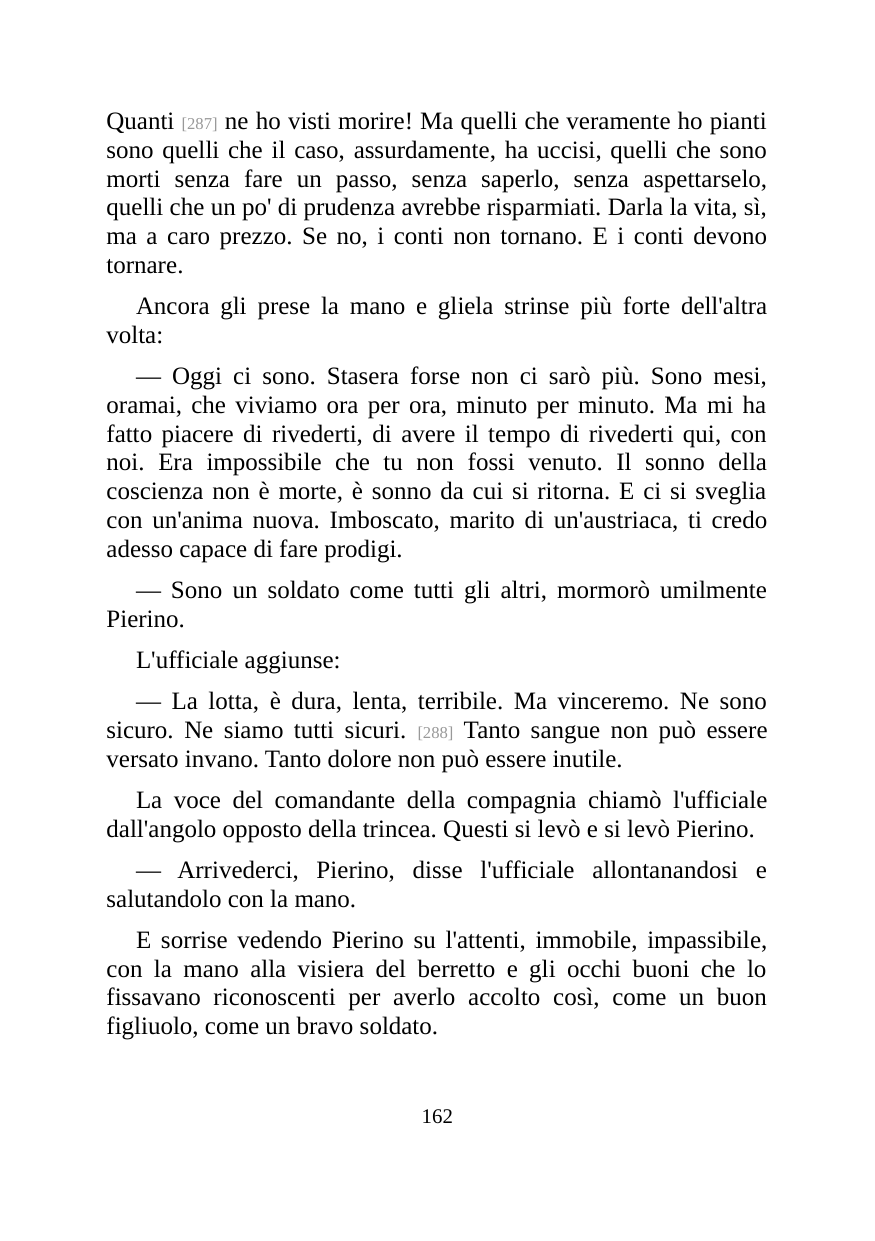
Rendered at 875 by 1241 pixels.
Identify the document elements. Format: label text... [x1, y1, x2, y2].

text — La lotta, è dura, lenta, terribile. Ma vinceremo. Ne sono sicuro. Ne siamo tutti sicuri. [288] Tanto sangue non può essere versato invano. Tanto dolore non può essere inutile. [106, 686, 768, 772]
text — Oggi ci sono. Stasera forse non ci sarò più. Sono mesi, oramai, che viviamo ora per ora, minuto per minuto. Ma mi ha fatto piacere di rivederti, di avere il tempo di rivederti qui, con noi. Era impossibile che tu non fossi venuto. Il sonno della coscienza non è morte, è sonno da cui si ritorna. E ci si sveglia con un'anima nuova. Imboscato, marito di un'austriaca, ti credo adesso capace di fare prodigi. [106, 361, 768, 562]
text Quanti [287] ne ho visti morire! Ma quelli che veramente ho pianti sono quelli che il caso, assurdamente, ha uccisi, quelli che sono morti senza fare un passo, senza saperlo, senza aspettarselo, quelli che un po' di prudenza avrebbe risparmiati. Darla la vita, sì, ma a caro prezzo. Se no, i conti non tornano. E i conti devono tornare. [106, 106, 768, 279]
text Ancora gli prese la mano e gliela strinse più forte dell'altra volta: [106, 291, 768, 349]
text — Arrivederci, Pierino, disse l'ufficiale allontanandosi e salutandolo con la mano. [106, 855, 768, 912]
text E sorrise vedendo Pierino su l'attenti, immobile, impassibile, con la mano alla visiera del berretto e gli occhi buoni che lo fissavano riconoscenti per averlo accolto così, come un buon figliuolo, come un bravo soldato. [106, 925, 768, 1040]
text La voce del comandante della compagnia chiamò l'ufficiale dall'angolo opposto della trincea. Questi si levò e si levò Pierino. [106, 785, 768, 842]
text — Sono un soldato come tutti gli altri, mormorò umilmente Pierino. [106, 575, 768, 632]
text L'ufficiale aggiunse: [106, 645, 768, 674]
